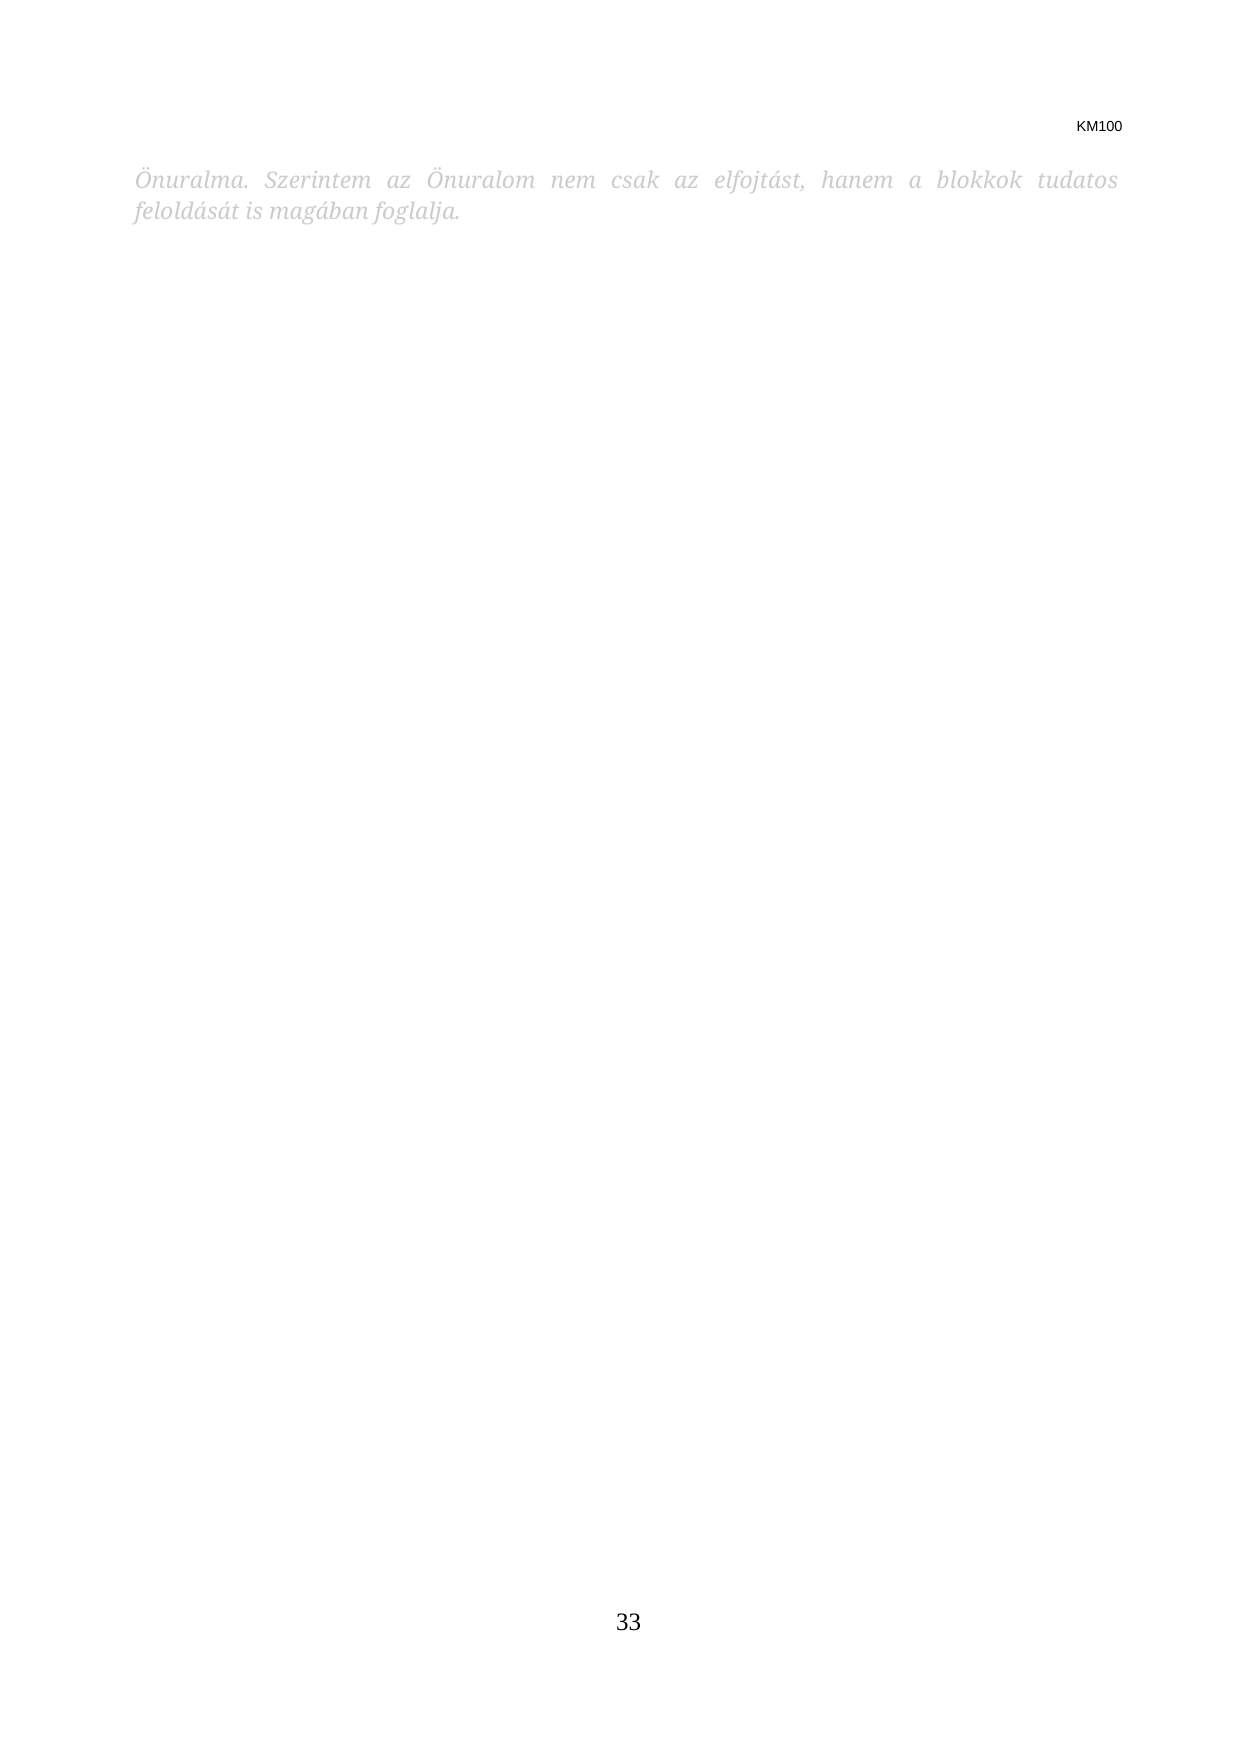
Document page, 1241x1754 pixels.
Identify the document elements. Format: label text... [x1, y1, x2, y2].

text Önuralma. Szerintem az Önuralom nem csak az elfojtást, hanem a blokkok tudatos feloldását is magában foglalja. [134, 164, 1122, 226]
